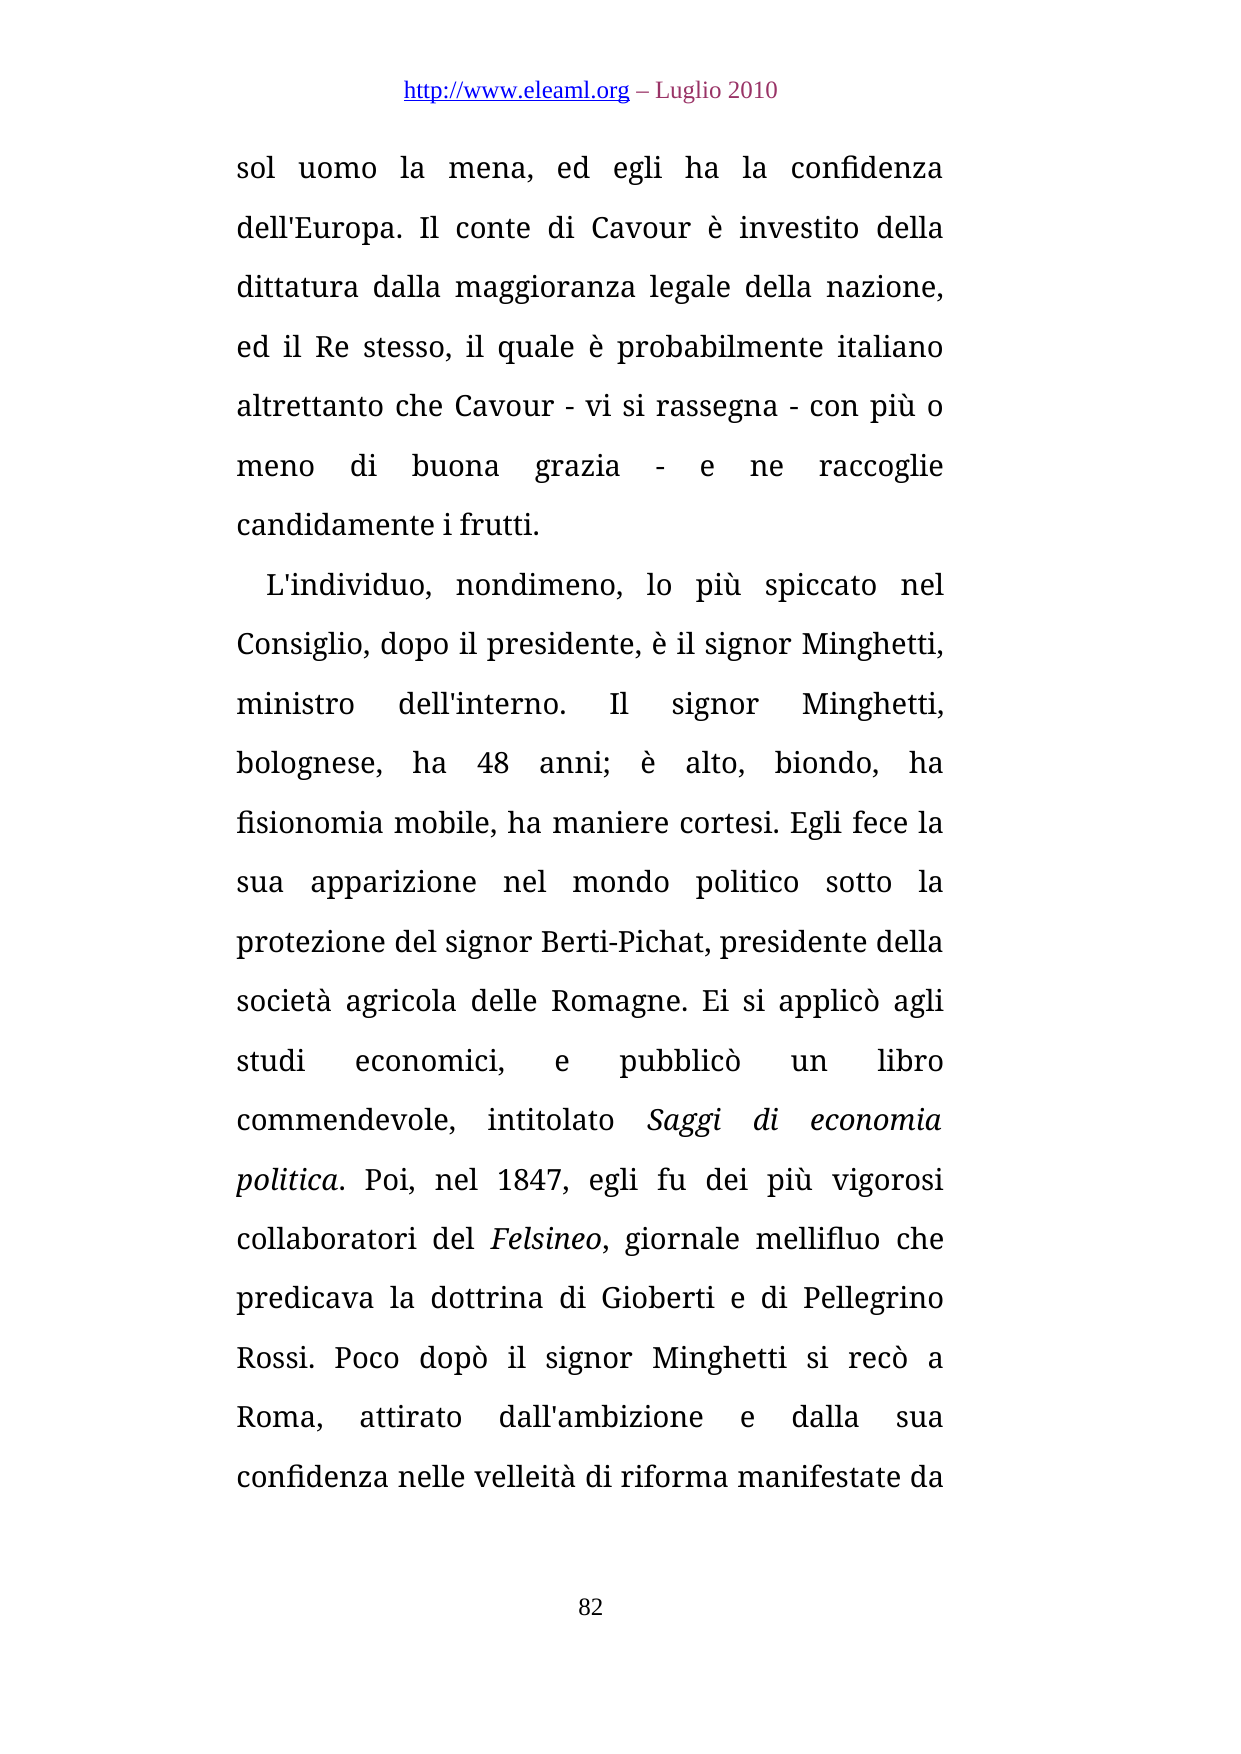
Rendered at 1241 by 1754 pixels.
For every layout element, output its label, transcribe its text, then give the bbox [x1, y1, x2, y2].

text L'individuo, nondimeno, lo più spiccato nel Consiglio, dopo il presidente, è il signor Minghetti, ministro dell'interno. Il signor Minghetti, bolognese, ha 48 anni; è alto, biondo, ha fisionomia mobile, ha maniere cortesi. Egli fece la sua apparizione nel mondo politico sotto la protezione del signor Berti-Pichat, presidente della società agricola delle Romagne. Ei si applicò agli studi economici, e pubblicò un libro commendevole, intitolato Saggi di economia politica. Poi, nel 1847, egli fu dei più vigorosi collaboratori del Felsineo, giornale mellifluo che predicava la dottrina di Gioberti e di Pellegrino Rossi. Poco dopò il signor Minghetti si recò a Roma, attirato dall'ambizione e dalla sua confidenza nelle velleità di riforma manifestate da [236, 564, 945, 1496]
text sol uomo la mena, ed egli ha la confidenza dell'Europa. Il conte di Cavour è investito della dittatura dalla maggioranza legale della nazione, ed il Re stesso, il quale è probabilmente italiano altrettanto che Cavour - vi si rassegna - con più o meno di buona grazia - e ne raccoglie candidamente i frutti. [236, 148, 945, 544]
